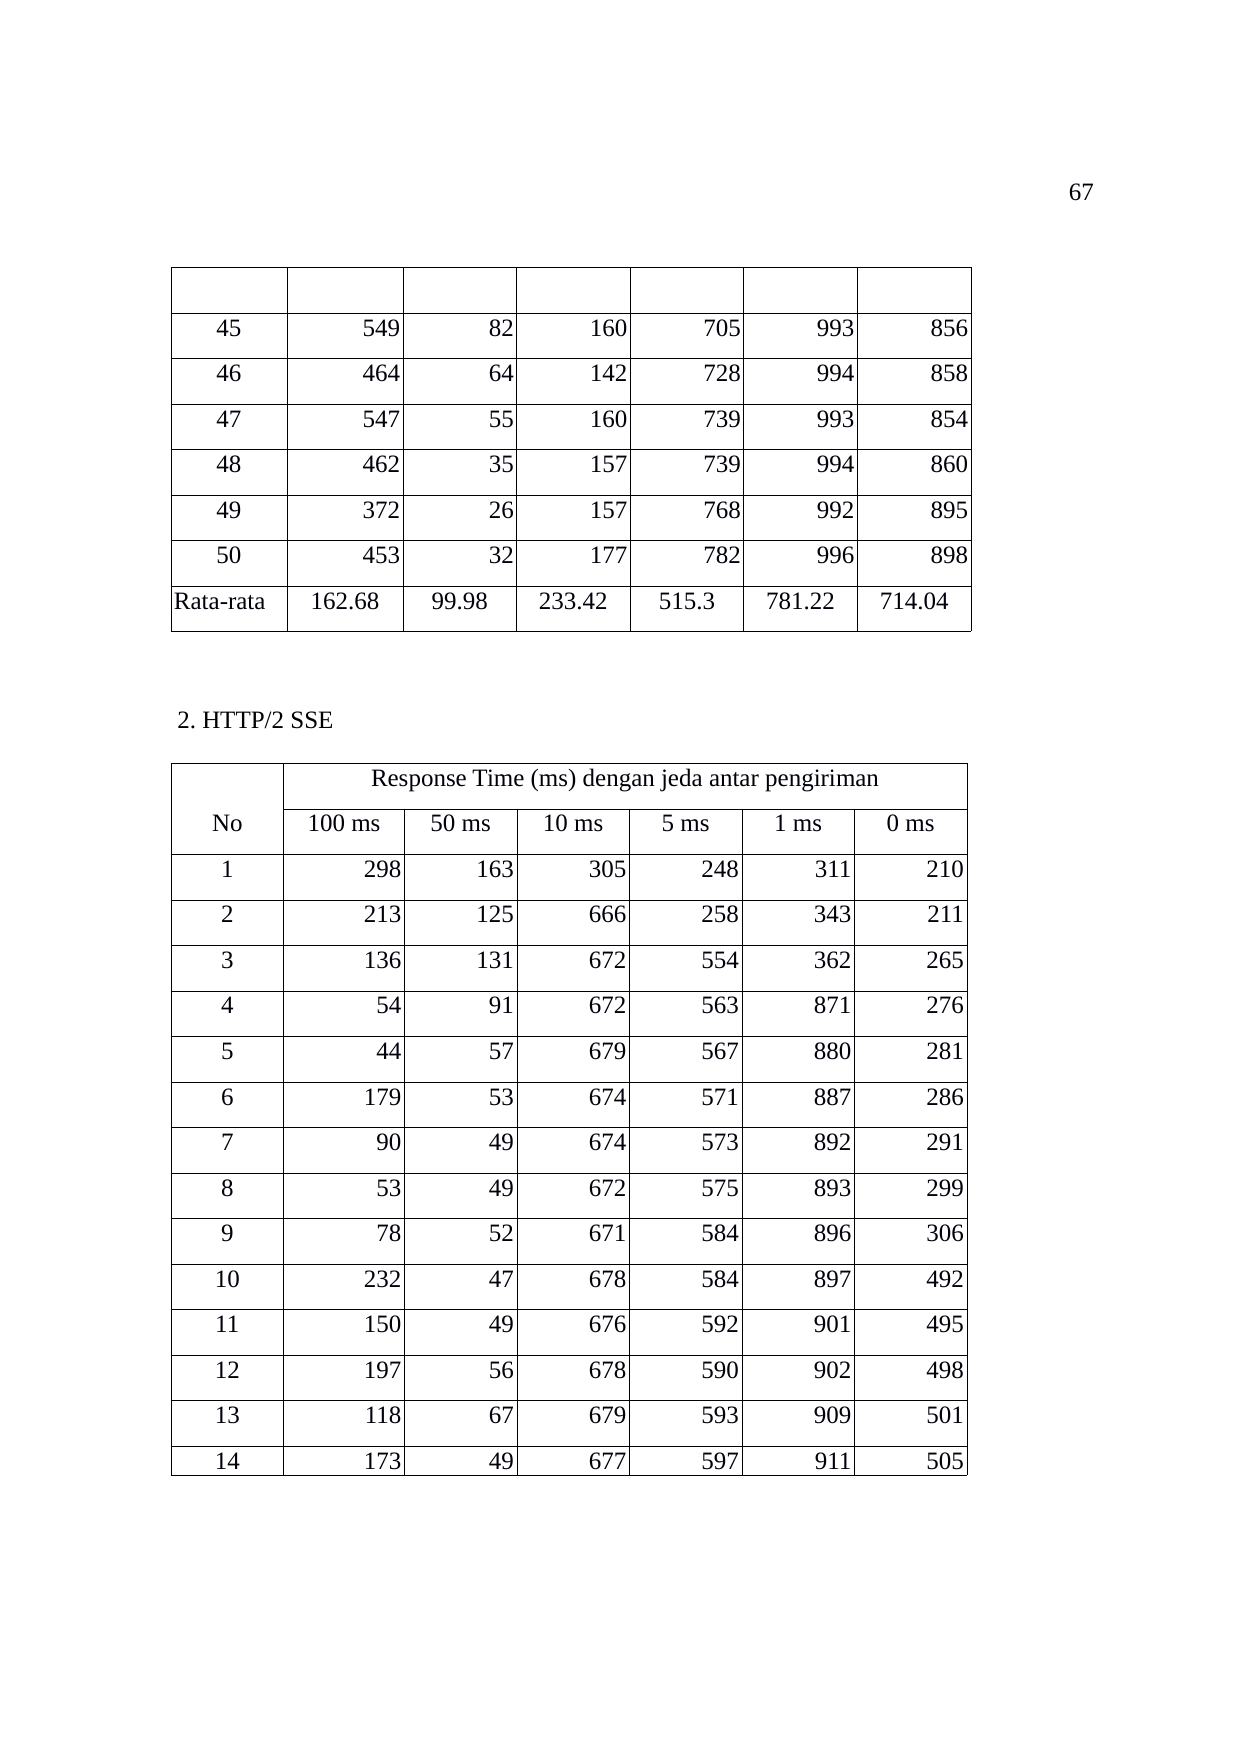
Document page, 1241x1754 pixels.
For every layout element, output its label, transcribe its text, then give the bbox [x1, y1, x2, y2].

table_cell 678 [518, 1265, 629, 1309]
table_cell 281 [855, 1037, 967, 1082]
table_cell 160 [517, 314, 630, 358]
table_cell 53 [284, 1174, 404, 1218]
table_cell 679 [518, 1401, 629, 1446]
table_cell 492 [855, 1265, 967, 1309]
table_cell 676 [518, 1310, 629, 1355]
table_cell 892 [743, 1128, 854, 1173]
table_cell 2 [172, 901, 283, 945]
table_cell 858 [858, 359, 971, 403]
table_cell 258 [630, 901, 742, 945]
table_cell 515.3 [631, 587, 743, 631]
table_cell 50 ms [405, 810, 517, 854]
table_cell 32 [404, 541, 516, 586]
table_cell 173 [284, 1447, 404, 1474]
table_cell 52 [405, 1219, 517, 1264]
table_cell 573 [630, 1128, 742, 1173]
table_cell 372 [288, 496, 403, 540]
table_cell 887 [743, 1083, 854, 1127]
table_cell 781.22 [744, 587, 857, 631]
table_cell 597 [630, 1447, 742, 1474]
table_cell 462 [288, 450, 403, 494]
table_cell 871 [743, 992, 854, 1036]
table_cell 53 [405, 1083, 517, 1127]
table_cell 571 [630, 1083, 742, 1127]
table_cell 6 [172, 1083, 283, 1127]
table_cell 160 [517, 405, 630, 449]
table_cell 306 [855, 1219, 967, 1264]
table_cell 56 [405, 1356, 517, 1400]
table_cell 179 [284, 1083, 404, 1127]
table_cell 453 [288, 541, 403, 586]
table_cell 276 [855, 992, 967, 1036]
table_cell 55 [404, 405, 516, 449]
table_cell 5 ms [630, 810, 742, 854]
table_cell 291 [855, 1128, 967, 1173]
table_cell 311 [743, 855, 854, 899]
table_cell 12 [172, 1356, 283, 1400]
table_cell 860 [858, 450, 971, 494]
table_cell 1 [172, 855, 283, 899]
table_cell 82 [404, 314, 516, 358]
table_cell 49 [405, 1310, 517, 1355]
table_cell 46 [172, 359, 287, 403]
table_cell 782 [631, 541, 743, 586]
table_cell [404, 268, 516, 312]
table_cell 142 [517, 359, 630, 403]
table_cell 57 [405, 1037, 517, 1082]
table_cell 14 [172, 1447, 283, 1474]
table_cell 248 [630, 855, 742, 899]
table_cell [744, 268, 857, 312]
table_cell [288, 268, 403, 312]
table_cell 590 [630, 1356, 742, 1400]
table_cell 49 [405, 1128, 517, 1173]
table_cell 10 [172, 1265, 283, 1309]
table_cell 10 ms [518, 810, 629, 854]
table_cell 911 [743, 1447, 854, 1474]
table_cell 64 [404, 359, 516, 403]
table_cell 994 [744, 450, 857, 494]
table_cell 233.42 [517, 587, 630, 631]
table_cell 163 [405, 855, 517, 899]
table_cell 575 [630, 1174, 742, 1218]
table_cell 125 [405, 901, 517, 945]
table_cell 584 [630, 1219, 742, 1264]
table_cell 1 ms [743, 810, 854, 854]
table_cell 739 [631, 450, 743, 494]
table_cell 9 [172, 1219, 283, 1264]
table_cell 45 [172, 314, 287, 358]
table_cell 136 [284, 946, 404, 991]
table_cell 501 [855, 1401, 967, 1446]
table_cell 13 [172, 1401, 283, 1446]
table_cell 547 [288, 405, 403, 449]
table_cell 464 [288, 359, 403, 403]
table_cell 666 [518, 901, 629, 945]
table_cell 992 [744, 496, 857, 540]
table_cell 162.68 [288, 587, 403, 631]
table_cell 593 [630, 1401, 742, 1446]
table_cell 8 [172, 1174, 283, 1218]
table_cell 674 [518, 1083, 629, 1127]
table_cell 118 [284, 1401, 404, 1446]
table_cell 213 [284, 901, 404, 945]
table_cell 674 [518, 1128, 629, 1173]
table_cell 91 [405, 992, 517, 1036]
table_cell 232 [284, 1265, 404, 1309]
table_cell 714.04 [858, 587, 971, 631]
table_cell 498 [855, 1356, 967, 1400]
table_cell 265 [855, 946, 967, 991]
table_cell 567 [630, 1037, 742, 1082]
table_cell 739 [631, 405, 743, 449]
table_cell 993 [744, 405, 857, 449]
table_cell 896 [743, 1219, 854, 1264]
table_cell 197 [284, 1356, 404, 1400]
table_cell 362 [743, 946, 854, 991]
table_cell 705 [631, 314, 743, 358]
table_cell 90 [284, 1128, 404, 1173]
table_cell 993 [744, 314, 857, 358]
table_cell 909 [743, 1401, 854, 1446]
table_cell 996 [744, 541, 857, 586]
table_cell 672 [518, 1174, 629, 1218]
table_cell 4 [172, 992, 283, 1036]
table_cell 11 [172, 1310, 283, 1355]
table_cell 856 [858, 314, 971, 358]
table_header No [172, 764, 283, 854]
table_cell 994 [744, 359, 857, 403]
table_cell 54 [284, 992, 404, 1036]
table_cell 5 [172, 1037, 283, 1082]
table_cell 7 [172, 1128, 283, 1173]
table_cell 286 [855, 1083, 967, 1127]
table_cell 672 [518, 992, 629, 1036]
table_cell 48 [172, 450, 287, 494]
table_cell 50 [172, 541, 287, 586]
table_cell 728 [631, 359, 743, 403]
table_cell 584 [630, 1265, 742, 1309]
table_cell [172, 268, 287, 312]
table_cell 901 [743, 1310, 854, 1355]
table_cell 677 [518, 1447, 629, 1474]
table_cell 49 [405, 1447, 517, 1474]
table_cell 343 [743, 901, 854, 945]
table_cell 299 [855, 1174, 967, 1218]
table_cell 298 [284, 855, 404, 899]
table_cell 35 [404, 450, 516, 494]
table_cell 563 [630, 992, 742, 1036]
table_cell 671 [518, 1219, 629, 1264]
table_cell 679 [518, 1037, 629, 1082]
table_cell 177 [517, 541, 630, 586]
table_cell 44 [284, 1037, 404, 1082]
table_cell 893 [743, 1174, 854, 1218]
table_cell 47 [172, 405, 287, 449]
table_cell 554 [630, 946, 742, 991]
text 2. HTTP/2 SSE [177, 705, 1093, 734]
table_cell 505 [855, 1447, 967, 1474]
table_cell 150 [284, 1310, 404, 1355]
table_cell 211 [855, 901, 967, 945]
table_header Response Time (ms) dengan jeda antar pengiriman [284, 764, 967, 808]
table_cell [517, 268, 630, 312]
table_cell 47 [405, 1265, 517, 1309]
table_cell 902 [743, 1356, 854, 1400]
table_cell 0 ms [855, 810, 967, 854]
table_cell [858, 268, 971, 312]
table_cell 78 [284, 1219, 404, 1264]
table_cell 768 [631, 496, 743, 540]
table_cell 67 [405, 1401, 517, 1446]
table_cell 592 [630, 1310, 742, 1355]
table_cell 131 [405, 946, 517, 991]
table_cell 3 [172, 946, 283, 991]
table_cell 100 ms [284, 810, 404, 854]
table_cell 157 [517, 496, 630, 540]
table_cell 678 [518, 1356, 629, 1400]
table_cell 210 [855, 855, 967, 899]
table_cell 49 [405, 1174, 517, 1218]
table_cell 495 [855, 1310, 967, 1355]
table_cell Rata-rata [172, 587, 287, 631]
table_cell 672 [518, 946, 629, 991]
table_cell 99.98 [404, 587, 516, 631]
table_cell 157 [517, 450, 630, 494]
table_cell 854 [858, 405, 971, 449]
table_cell 880 [743, 1037, 854, 1082]
table_cell 898 [858, 541, 971, 586]
table_cell 897 [743, 1265, 854, 1309]
table_cell 549 [288, 314, 403, 358]
table_cell 305 [518, 855, 629, 899]
table_cell 895 [858, 496, 971, 540]
table_cell 26 [404, 496, 516, 540]
table_cell [631, 268, 743, 312]
table_cell 49 [172, 496, 287, 540]
